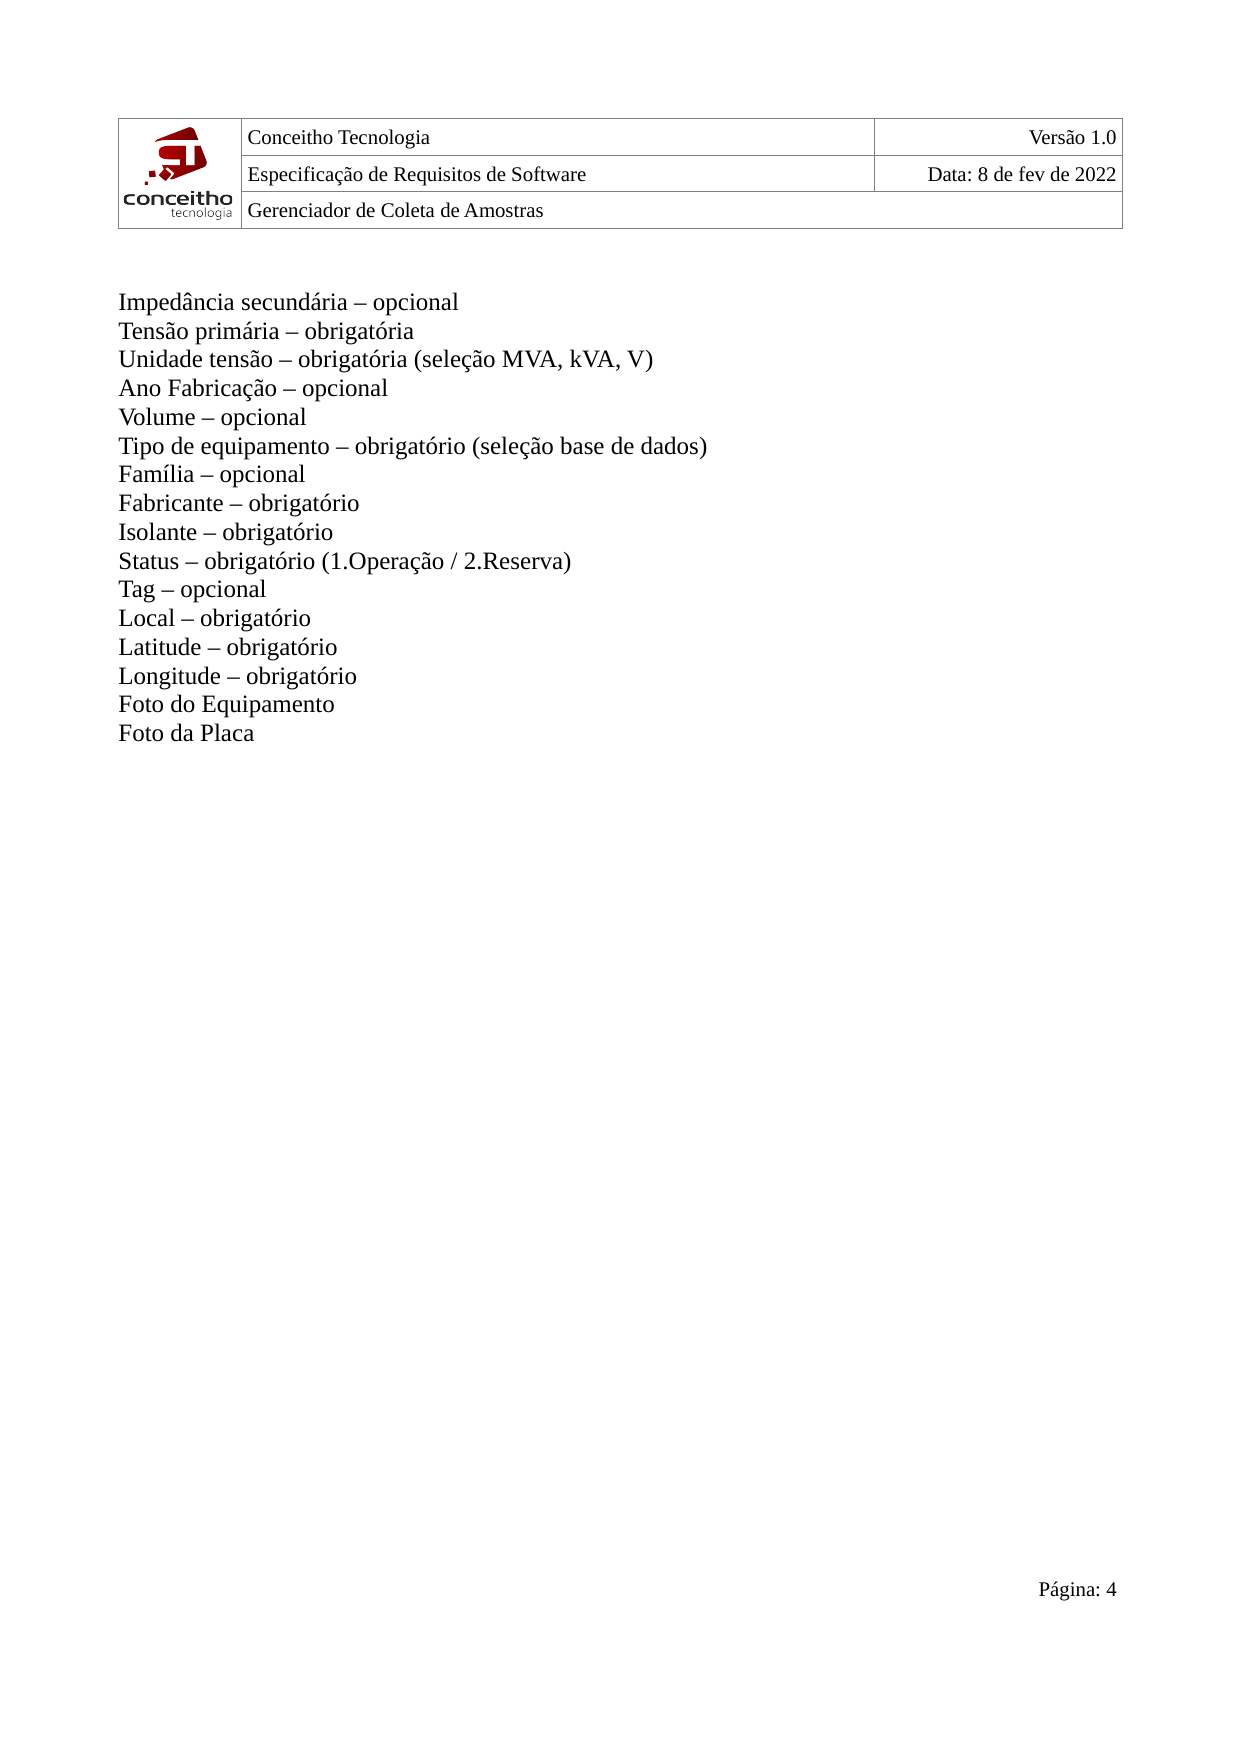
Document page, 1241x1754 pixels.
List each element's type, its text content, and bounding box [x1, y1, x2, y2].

text Status – obrigatório (1.Operação / 2.Reserva) [118, 546, 1122, 574]
text Ano Fabricação – opcional [118, 373, 1122, 402]
text Unidade tensão – obrigatória (seleção MVA, kVA, V) [118, 344, 1122, 373]
text Latitude – obrigatório [118, 632, 1122, 661]
text Isolante – obrigatório [118, 517, 1122, 546]
text Fabricante – obrigatório [118, 488, 1122, 517]
text Impedância secundária – opcional [118, 287, 1122, 316]
text Tipo de equipamento – obrigatório (seleção base de dados) [118, 431, 1122, 459]
text Foto da Placa [118, 718, 1122, 747]
text Local – obrigatório [118, 603, 1122, 632]
text Tag – opcional [118, 574, 1122, 603]
picture [123, 127, 233, 220]
text Foto do Equipamento [118, 689, 1122, 718]
text Tensão primária – obrigatória [118, 316, 1122, 344]
text Família – opcional [118, 459, 1122, 488]
text Volume – opcional [118, 402, 1122, 431]
text Longitude – obrigatório [118, 661, 1122, 689]
